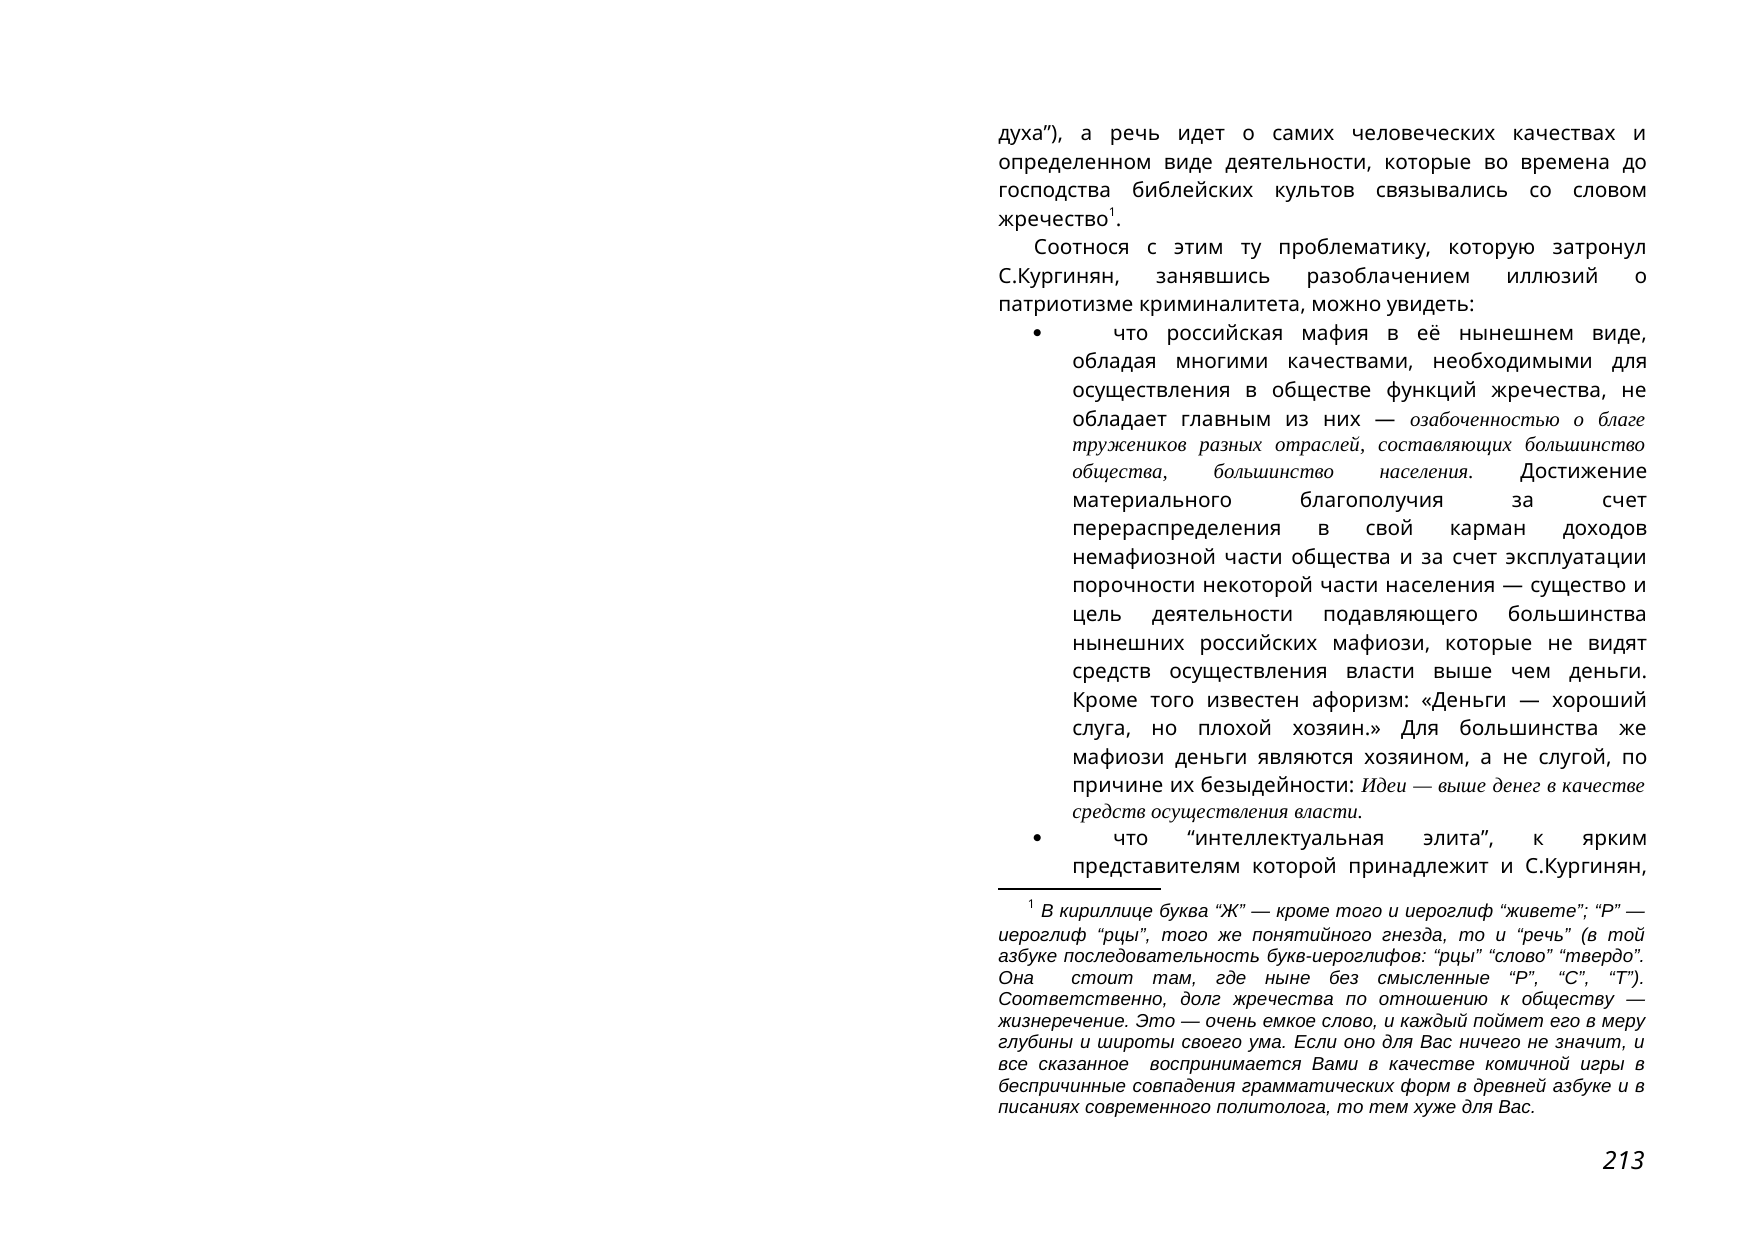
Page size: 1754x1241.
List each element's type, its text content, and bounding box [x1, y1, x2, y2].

text духа”), а речь идет о самих человеческих качествах и определенном виде деятельности, которые во времена до господства библейских культов связывались со словом жречество. [998, 118, 1648, 232]
list что “интеллектуальная элита”, к ярким представителям которой принадлежит и С.Кургинян, [998, 823, 1648, 880]
list что российская мафия в её нынешнем виде, обладая многими качествами, необходимыми для осуществления в обществе функций жречества, не обладает главным из них — озабоченностью о благе тружеников разных отраслей, составляющих большинство общества, большинство населения. Достижение материального благополучия за счет перераспределения в свой карман доходов немафиозной части общества и за счет эксплуатации порочности некоторой части населения — существо и цель деятельности подавляющего большинства нынешних российских мафиози, которые не видят средств осуществления власти выше чем деньги. Кроме того известен афоризм: «Деньги — хороший слуга, но плохой хозяин.» Для большинства же мафиози деньги являются хозяином, а не слугой, по причине их безыдейности: Идеи — выше денег в качестве средств осуществления власти. [998, 318, 1648, 823]
text Соотнося с этим ту проблематику, которую затронул С.Кургинян, занявшись разоблачением иллюзий о патриотизме криминалитета, можно увидеть: [998, 232, 1648, 318]
text В кириллице буква “Ж” — кроме того и иероглиф “живете”; “Р” — иероглиф “рцы”, того же понятийного гнезда, то и “речь” (в той азбуке последовательность букв-иероглифов: “рцы” “слово” “твердо”. Она стоит там, где ныне без смысленные “Р”, “С”, “Т”). Соответственно, долг жречества по отношению к обществу — жизнеречение. Это — очень емкое слово, и каждый поймет его в меру глубины и широты своего ума. Если оно для Вас ничего не значит, и все сказанное воспринимается Вами в качестве комичной игры в беспричинные совпадения грамматических форм в древней азбуке и в писаниях современного политолога, то тем хуже для Вас. [998, 895, 1648, 1118]
